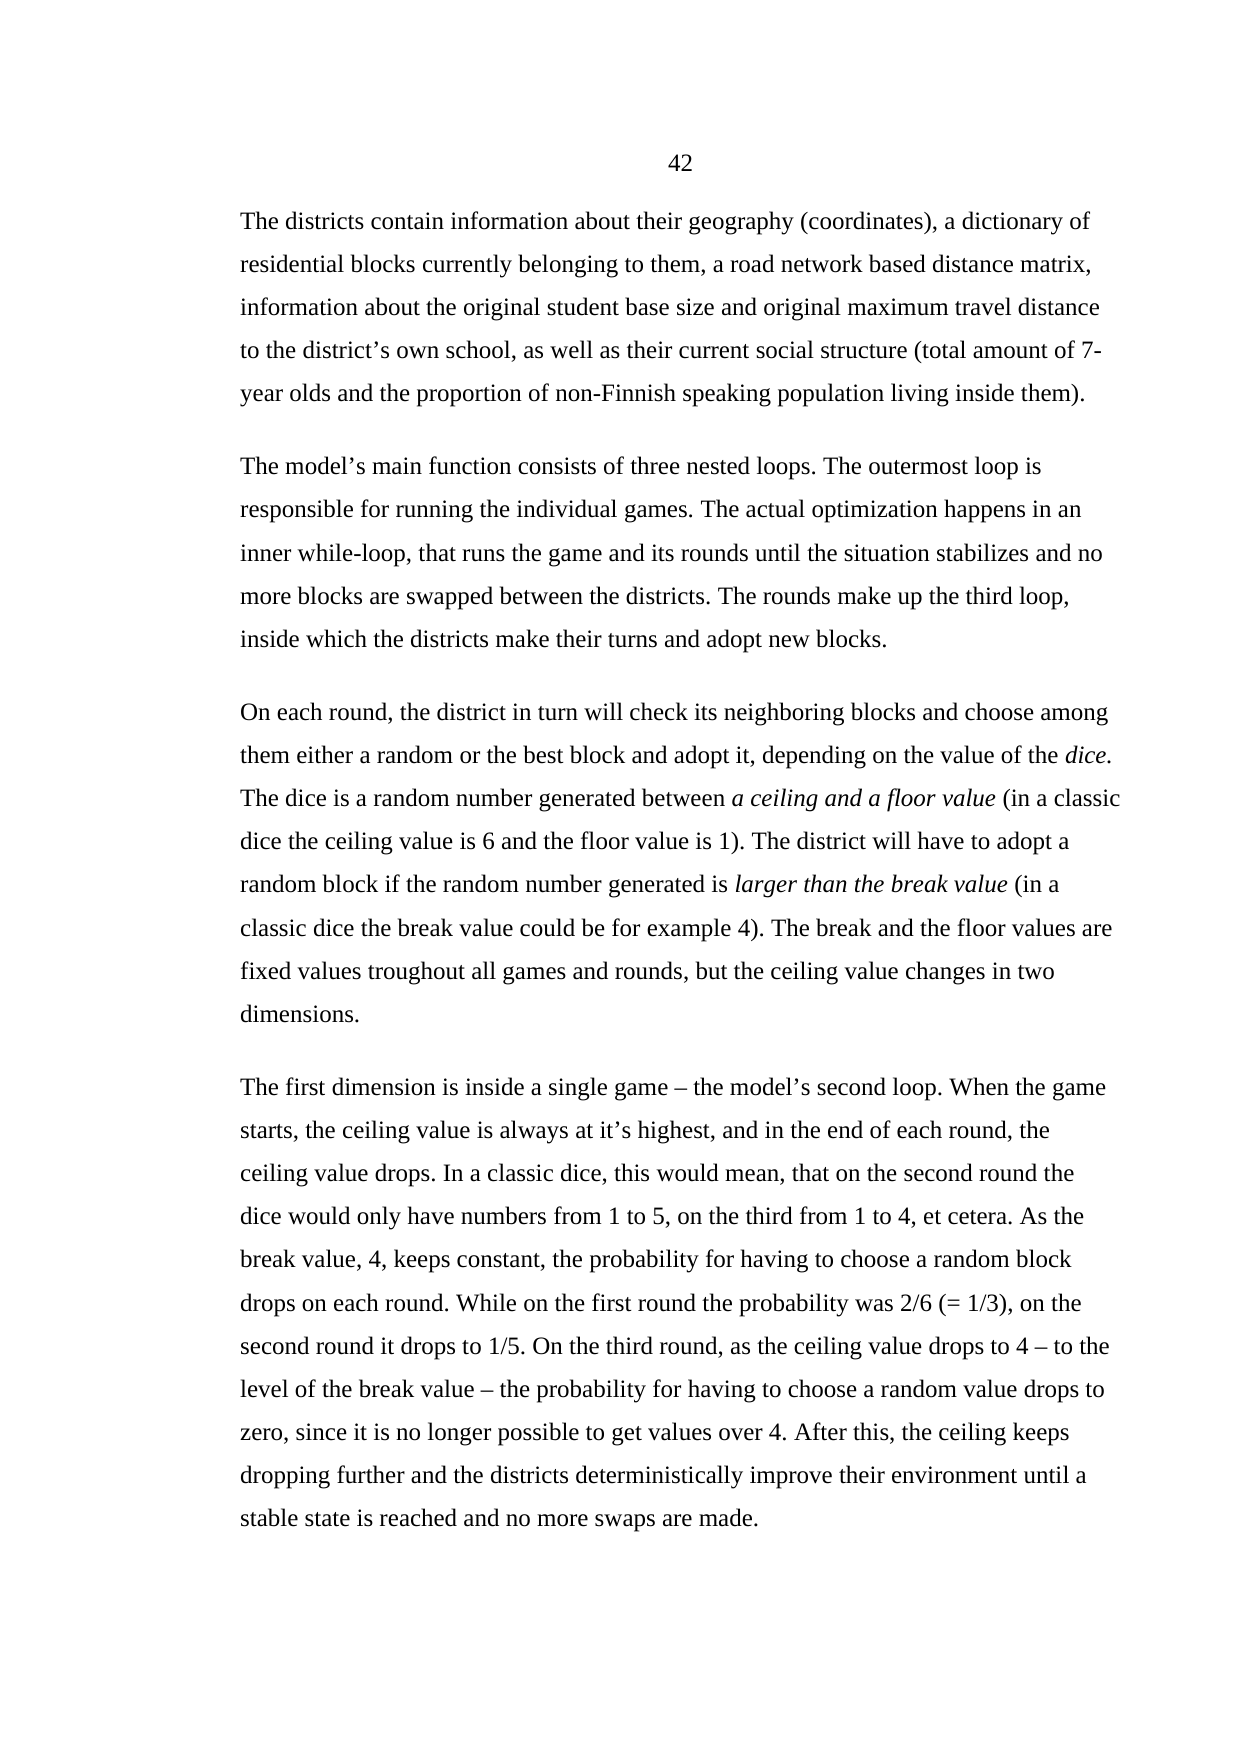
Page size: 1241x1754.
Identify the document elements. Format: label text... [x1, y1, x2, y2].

text The first dimension is inside a single game – the model’s second loop. When the game starts, the ceiling value is always at it’s highest, and in the end of each round, the ceiling value drops. In a classic dice, this would mean, that on the second round the dice would only have numbers from 1 to 5, on the third from 1 to 4, et cetera. As the break value, 4, keeps constant, the probability for having to choose a random block drops on each round. While on the first round the probability was 2/6 (= 1/3), on the second round it drops to 1/5. On the third round, as the ceiling value drops to 4 – to the level of the break value – the probability for having to choose a random value drops to zero, since it is no longer possible to get values over 4. After this, the ceiling keeps dropping further and the districts deterministically improve their environment until a stable state is reached and no more swaps are made. [240, 1072, 1121, 1532]
text The model’s main function consists of three nested loops. The outermost loop is responsible for running the individual games. The actual optimization happens in an inner while-loop, that runs the game and its rounds until the situation stabilizes and no more blocks are swapped between the districts. The rounds make up the third loop, inside which the districts make their turns and adopt new blocks. [240, 451, 1121, 653]
text The districts contain information about their geography (coordinates), a dictionary of residential blocks currently belonging to them, a road network based distance matrix, information about the original student base size and original maximum travel distance to the district’s own school, as well as their current social structure (total amount of 7-year olds and the proportion of non-Finnish speaking population living inside them). [240, 206, 1121, 407]
text On each round, the district in turn will check its neighboring blocks and choose among them either a random or the best block and adopt it, depending on the value of the dice. The dice is a random number generated between a ceiling and a floor value (in a classic dice the ceiling value is 6 and the floor value is 1). The district will have to adopt a random block if the random number generated is larger than the break value (in a classic dice the break value could be for example 4). The break and the floor values are fixed values troughout all games and rounds, but the ceiling value changes in two dimensions. [240, 697, 1121, 1028]
